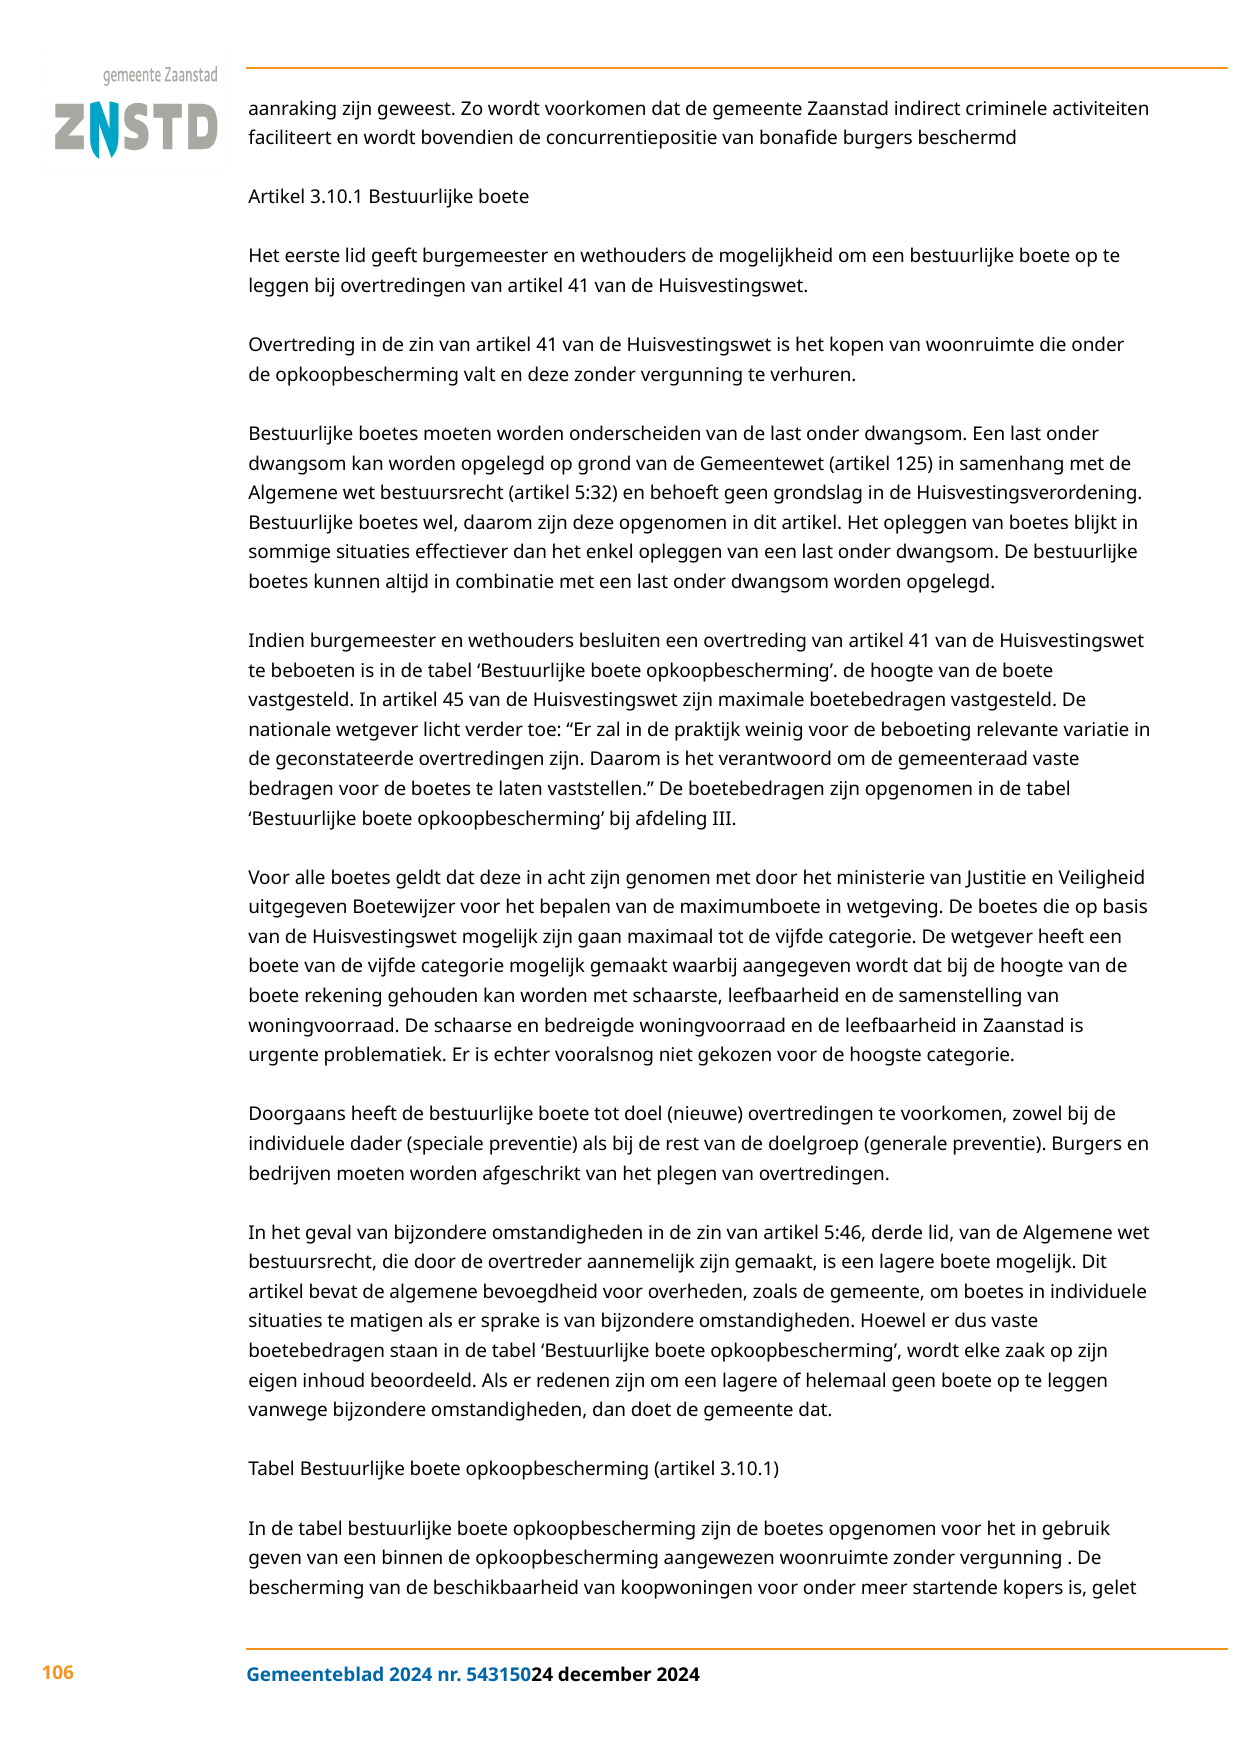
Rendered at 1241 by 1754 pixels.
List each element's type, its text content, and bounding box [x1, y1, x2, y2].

text Tabel Bestuurlijke boete opkoopbescherming (artikel 3.10.1) [248, 1456, 1152, 1481]
text In het geval van bijzondere omstandigheden in de zin van artikel 5:46, derde lid, van de Algemene wet bestuursrecht, die door de overtreder aannemelijk zijn gemaakt, is een lagere boete mogelijk. Dit artikel bevat de algemene bevoegdheid voor overheden, zoals de gemeente, om boetes in individuele situaties te matigen als er sprake is van bijzondere omstandigheden. Hoewel er dus vaste boetebedragen staan in de tabel ‘Bestuurlijke boete opkoopbescherming’, wordt elke zaak op zijn eigen inhoud beoordeeld. Als er redenen zijn om een lagere of helemaal geen boete op te leggen vanwege bijzondere omstandigheden, dan doet de gemeente dat. [248, 1219, 1152, 1422]
text Indien burgemeester en wethouders besluiten een overtreding van artikel 41 van de Huisvestingswet te beboeten is in de tabel ‘Bestuurlijke boete opkoopbescherming’. de hoogte van de boete vastgesteld. In artikel 45 van de Huisvestingswet zijn maximale boetebedragen vastgesteld. De nationale wetgever licht verder toe: “Er zal in de praktijk weinig voor de beboeting relevante variatie in de geconstateerde overtredingen zijn. Daarom is het verantwoord om de gemeenteraad vaste bedragen voor de boetes te laten vaststellen.” De boetebedragen zijn opgenomen in de tabel ‘Bestuurlijke boete opkoopbescherming’ bij afdeling III. [248, 627, 1152, 831]
picture [41, 47, 231, 172]
text Bestuurlijke boetes moeten worden onderscheiden van de last onder dwangsom. Een last onder dwangsom kan worden opgelegd op grond van de Gemeentewet (artikel 125) in samenhang met de Algemene wet bestuursrecht (artikel 5:32) en behoeft geen grondslag in de Huisvestingsverordening. Bestuurlijke boetes wel, daarom zijn deze opgenomen in dit artikel. Het opleggen van boetes blijkt in sommige situaties effectiever dan het enkel opleggen van een last onder dwangsom. De bestuurlijke boetes kunnen altijd in combinatie met een last onder dwangsom worden opgelegd. [248, 420, 1152, 594]
text Overtreding in de zin van artikel 41 van de Huisvestingswet is het kopen van woonruimte die onder de opkoopbescherming valt en deze zonder vergunning te verhuren. [248, 331, 1152, 387]
text aanraking zijn geweest. Zo wordt voorkomen dat de gemeente Zaanstad indirect criminele activiteiten faciliteert en wordt bovendien de concurrentiepositie van bonafide burgers beschermd [248, 95, 1152, 150]
text Het eerste lid geeft burgemeester en wethouders de mogelijkheid om een bestuurlijke boete op te leggen bij overtredingen van artikel 41 van de Huisvestingswet. [248, 243, 1152, 298]
text Voor alle boetes geldt dat deze in acht zijn genomen met door het ministerie van Justitie en Veiligheid uitgegeven Boetewijzer voor het bepalen van de maximumboete in wetgeving. De boetes die op basis van de Huisvestingswet mogelijk zijn gaan maximaal tot de vijfde categorie. De wetgever heeft een boete van de vijfde categorie mogelijk gemaakt waarbij aangegeven wordt dat bij de hoogte van de boete rekening gehouden kan worden met schaarste, leefbaarheid en de samenstelling van woningvoorraad. De schaarse en bedreigde woningvoorraad en de leefbaarheid in Zaanstad is urgente problematiek. Er is echter vooralsnog niet gekozen voor de hoogste categorie. [248, 864, 1152, 1067]
text Artikel 3.10.1 Bestuurlijke boete [248, 183, 1152, 209]
text Doorgaans heeft de bestuurlijke boete tot doel (nieuwe) overtredingen te voorkomen, zowel bij de individuele dader (speciale preventie) als bij de rest van de doelgroep (generale preventie). Burgers en bedrijven moeten worden afgeschrikt van het plegen van overtredingen. [248, 1101, 1152, 1186]
text In de tabel bestuurlijke boete opkoopbescherming zijn de boetes opgenomen voor het in gebruik geven van een binnen de opkoopbescherming aangewezen woonruimte zonder vergunning . De bescherming van de beschikbaarheid van koopwoningen voor onder meer startende kopers is, gelet [248, 1515, 1152, 1600]
